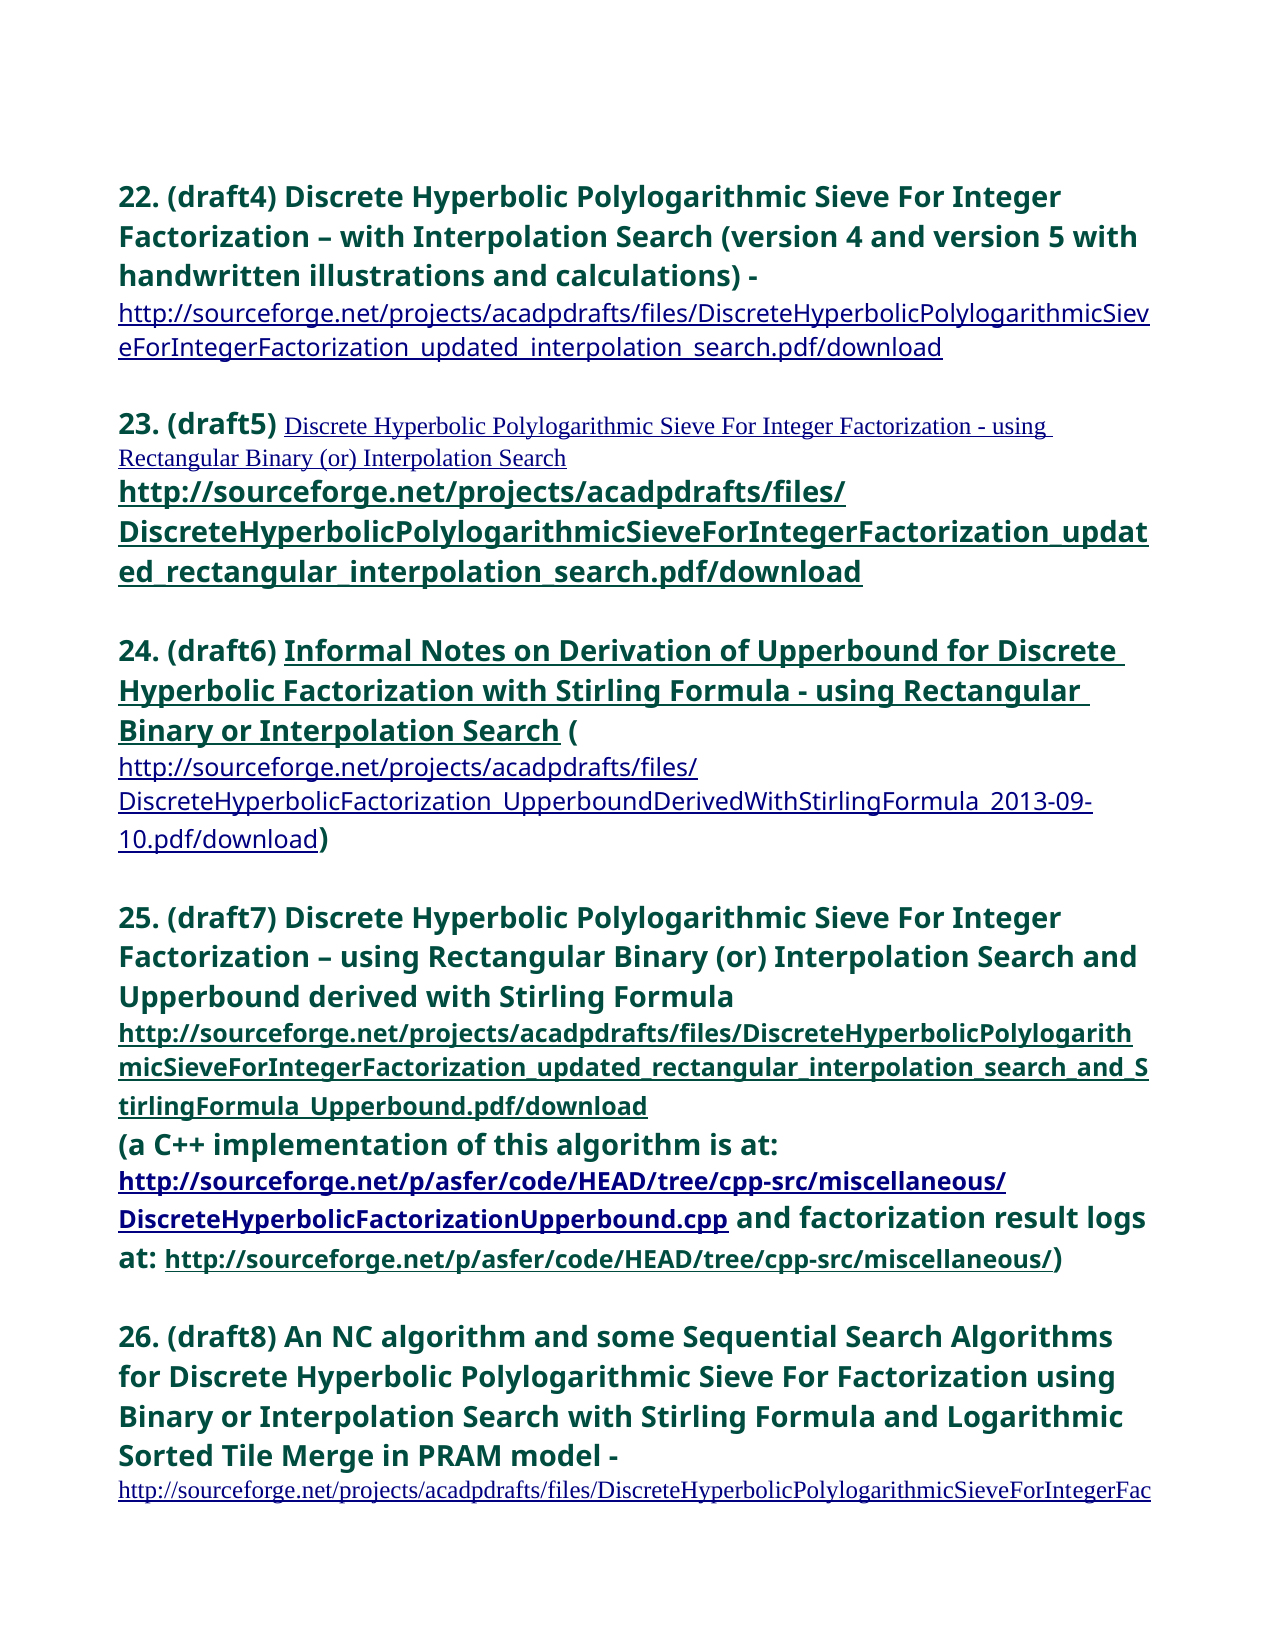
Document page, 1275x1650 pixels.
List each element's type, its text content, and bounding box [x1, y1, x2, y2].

text http://sourceforge.net/projects/acadpdrafts/files/DiscreteHyperbolicFactorization_UpperboundDerivedWithStirlingFormula_2013-09-10.pdf/download) [118, 749, 1157, 857]
text 22. (draft4) Discrete Hyperbolic Polylogarithmic Sieve For Integer Factorization – with Interpolation Search (version 4 and version 5 with handwritten illustrations and calculations) - http://sourceforge.net/projects/acadpdrafts/files/DiscreteHyperbolicPolylogarithmicSieveForIntegerFactorization_updated_interpolation_search.pdf/download [118, 176, 1157, 363]
text 26. (draft8) An NC algorithm and some Sequential Search Algorithms for Discrete Hyperbolic Polylogarithmic Sieve For Factorization using Binary or Interpolation Search with Stirling Formula and Logarithmic Sorted Tile Merge in PRAM model - http://sourceforge.net/projects/acadpdrafts/files/DiscreteHyperbolicPolylogarithmicSieveForIntegerFac [118, 1317, 1157, 1504]
text 23. (draft5) Discrete Hyperbolic Polylogarithmic Sieve For Integer Factorization - using Rectangular Binary (or) Interpolation Search [118, 403, 1157, 472]
text 24. (draft6) Informal Notes on Derivation of Upperbound for Discrete Hyperbolic Factorization with Stirling Formula - using Rectangular Binary or Interpolation Search ( [118, 630, 1157, 749]
text http://sourceforge.net/projects/acadpdrafts/files/DiscreteHyperbolicPolylogarithmicSieveForIntegerFactorization_updated_rectangular_interpolation_search.pdf/download [118, 472, 1157, 591]
text 25. (draft7) Discrete Hyperbolic Polylogarithmic Sieve For Integer Factorization – using Rectangular Binary (or) Interpolation Search and Upperbound derived with Stirling Formula http://sourceforge.net/projects/acadpdrafts/files/DiscreteHyperbolicPolylogarithmicSieveForIntegerFactorization_updated_rectangular_interpolation_search_and_StirlingFormula_Upperbound.pdf/download [118, 897, 1157, 1124]
text (a C++ implementation of this algorithm is at: http://sourceforge.net/p/asfer/code/HEAD/tree/cpp-src/miscellaneous/DiscreteHyperbolicFactorizationUpperbound.cpp and factorization result logs at: http://sourceforge.net/p/asfer/code/HEAD/tree/cpp-src/miscellaneous/) [118, 1124, 1157, 1277]
